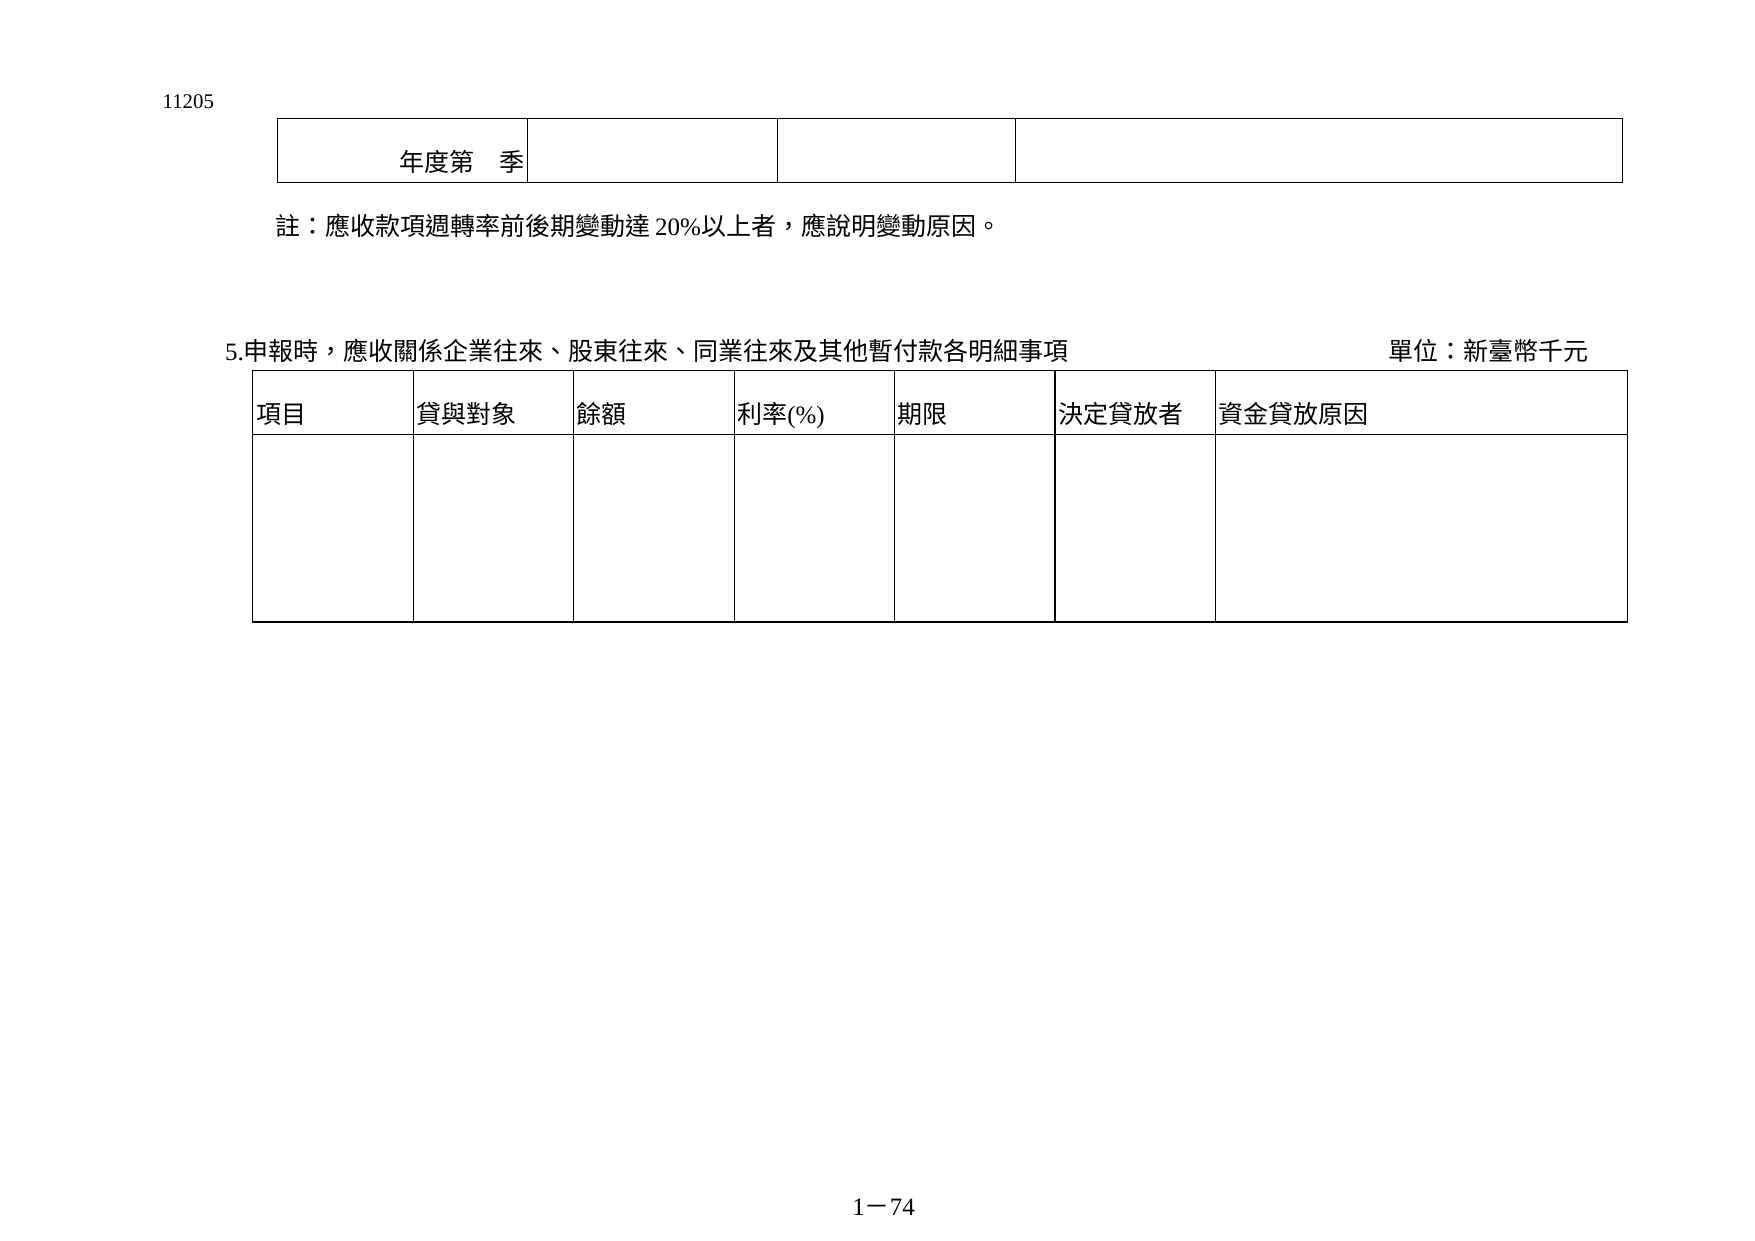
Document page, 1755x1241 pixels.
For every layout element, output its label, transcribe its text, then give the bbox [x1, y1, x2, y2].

table_cell [528, 119, 777, 182]
table_header 期限 [895, 371, 1054, 434]
table_cell 年度第 季 [278, 119, 527, 182]
table_cell [574, 435, 734, 621]
table_cell [778, 119, 1015, 182]
table_cell [895, 435, 1054, 621]
table_cell [414, 435, 573, 621]
text 註：應收款項週轉率前後期變動達20%以上者，應說明變動原因。 [162, 183, 1604, 245]
table_header 利率(%) [735, 371, 894, 434]
text 5.申報時，應收關係企業往來、股東往來、同業往來及其他暫付款各明細事項 單位：新臺幣千元 [162, 308, 1604, 370]
table_cell [735, 435, 894, 621]
table_cell [1216, 435, 1627, 621]
table_cell [253, 435, 413, 621]
table_header 決定貸放者 [1056, 371, 1215, 434]
table_header 資金貸放原因 [1216, 371, 1627, 434]
table_header [1016, 119, 1622, 182]
table_header [1628, 370, 1661, 621]
table_cell [1056, 435, 1215, 621]
table_header 項目 [253, 371, 413, 434]
table_header 貸與對象 [414, 371, 573, 434]
table_header 餘額 [574, 371, 734, 434]
